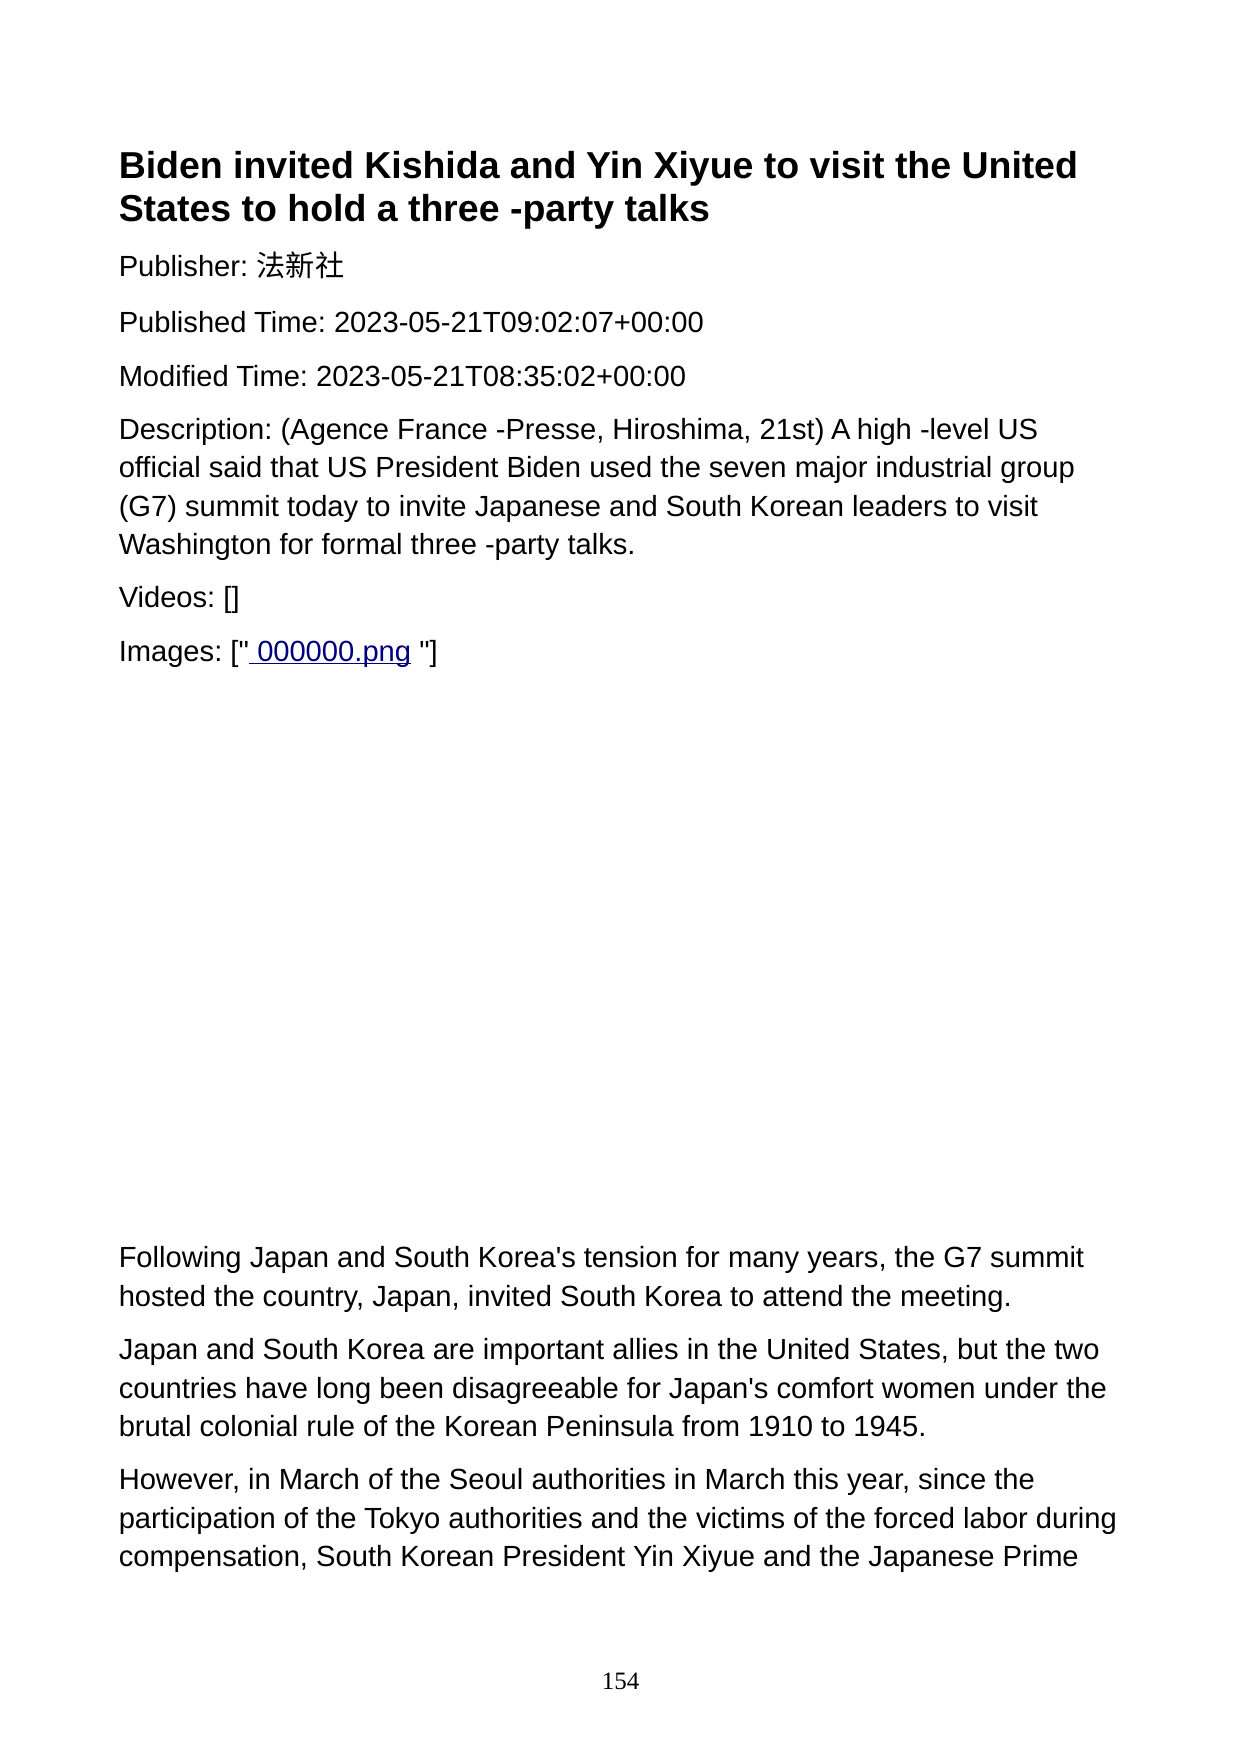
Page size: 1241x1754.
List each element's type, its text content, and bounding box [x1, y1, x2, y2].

text However, in March of the Seoul authorities in March this year, since the participation of the Tokyo authorities and the victims of the forced labor during compensation, South Korean President Yin Xiyue and the Japanese Prime [118, 1462, 1122, 1573]
text Modified Time: 2023-05-21T08:35:02+00:00 [118, 358, 1122, 392]
text Description: (Agence France -Presse, Hiroshima, 21st) A high -level US official said that US President Biden used the seven major industrial group (G7) summit today to invite Japanese and South Korean leaders to visit Washington for formal three -party talks. [118, 412, 1122, 561]
text Videos: [] [118, 580, 1122, 614]
text Following Japan and South Korea's tension for many years, the G7 summit hosted the country, Japan, invited South Korea to attend the meeting. [118, 687, 1122, 1313]
text Japan and South Korea are important allies in the United States, but the two countries have long been disagreeable for Japan's comfort women under the brutal colonial rule of the Korean Peninsula from 1910 to 1945. [118, 1332, 1122, 1443]
subtitle Biden invited Kishida and Yin Xiyue to visit the United States to hold a three -party talks [118, 143, 1122, 230]
text Publisher: 法新社 [118, 242, 1122, 284]
text Published Time: 2023-05-21T09:02:07+00:00 [118, 305, 1122, 339]
text Images: [" 000000.png "] [118, 633, 1122, 667]
